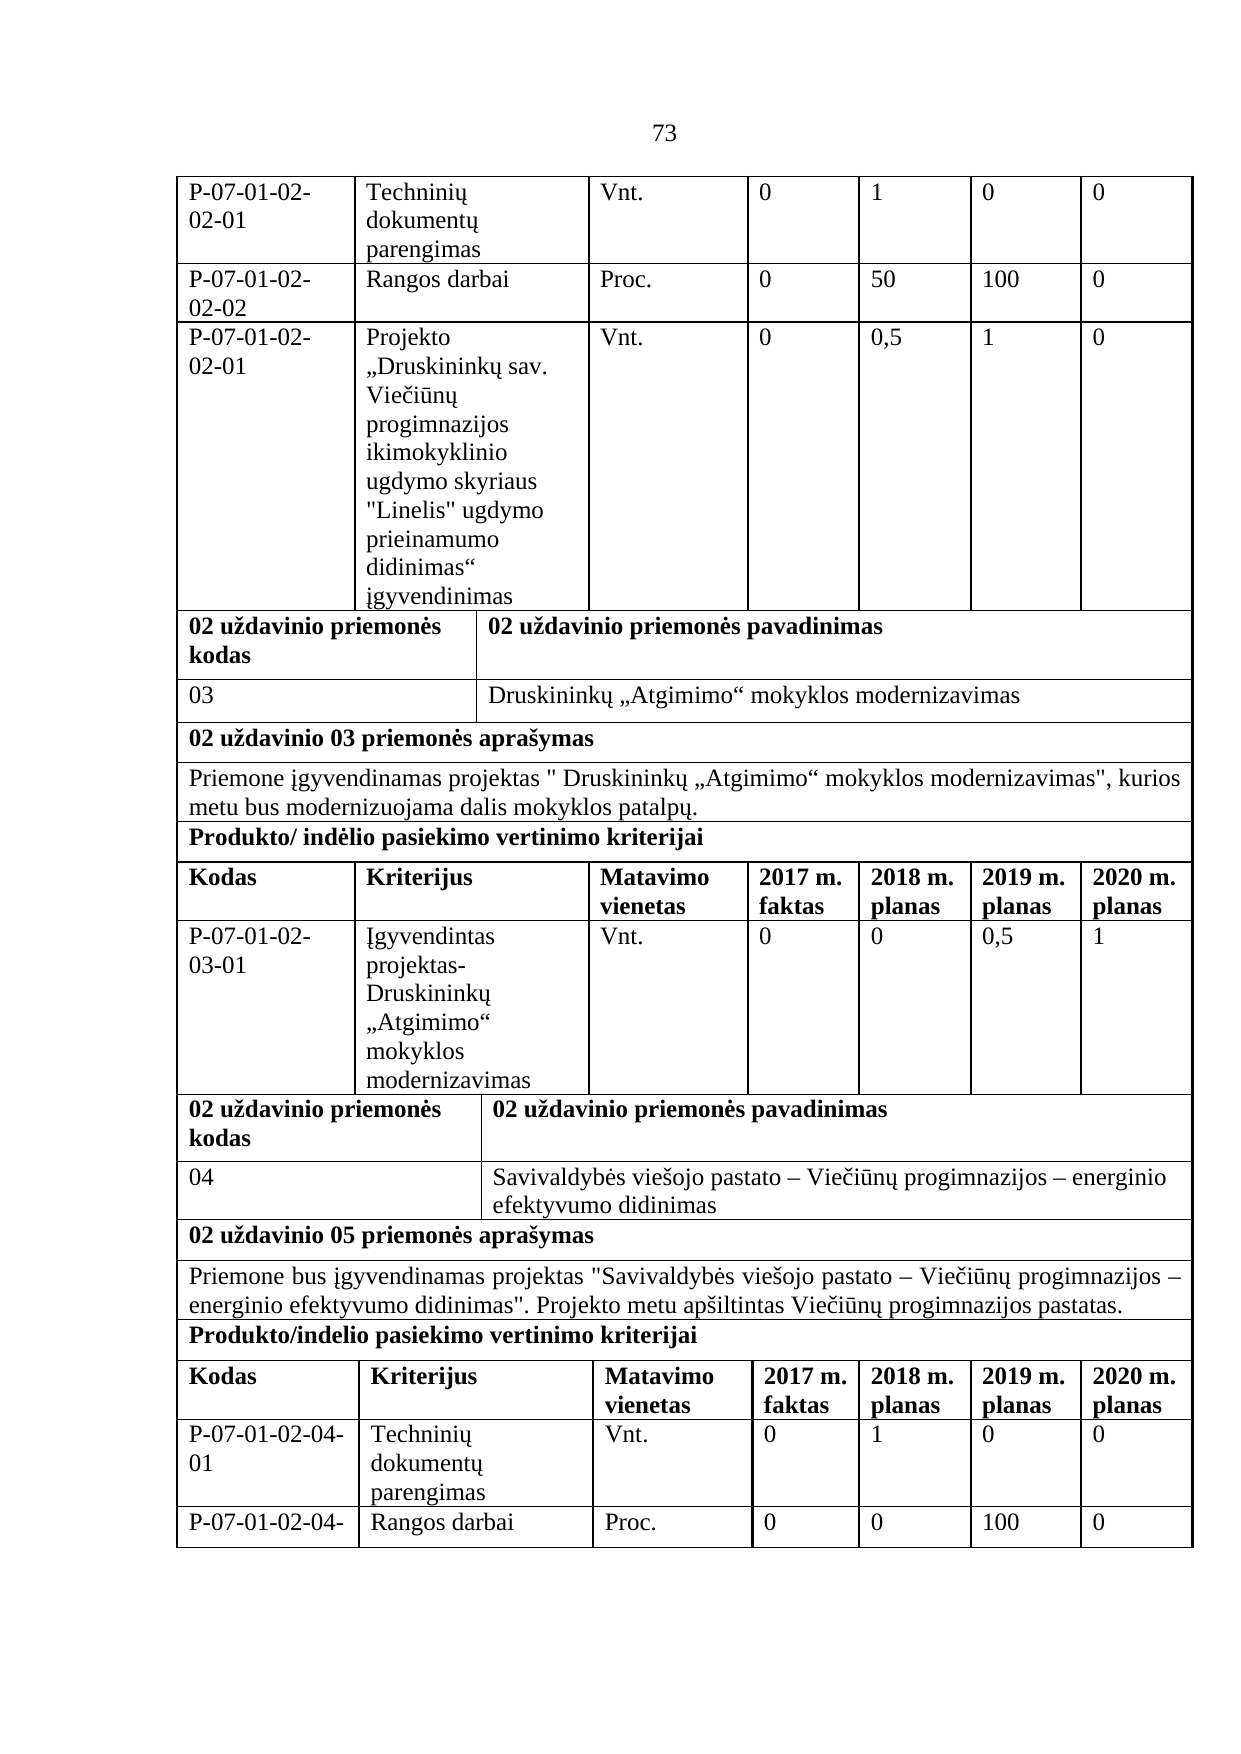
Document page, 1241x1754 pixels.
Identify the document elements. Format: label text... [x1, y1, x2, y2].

table_cell 02 uždavinio priemonės kodas [178, 611, 476, 679]
table_cell 0 [754, 1420, 858, 1506]
table_cell 0 [860, 921, 970, 1093]
table_cell 2017 m. faktas [749, 863, 858, 920]
table_cell 1 [972, 323, 1080, 610]
table_cell 2019 m. planas [972, 863, 1080, 920]
table_cell Druskininkų „Atgimimo“ mokyklos modernizavimas [477, 680, 1191, 722]
table_cell 2018 m. planas [860, 863, 970, 920]
table_cell P-07-01-02-02-02 [178, 264, 354, 321]
table_cell Įgyvendintas projektas- Druskininkų „Atgimimo“ mokyklos modernizavimas [356, 921, 588, 1093]
table_cell 0 [972, 1420, 1080, 1506]
table_cell P-07-01-02-02-01 [178, 323, 354, 610]
table_cell 02 uždavinio priemonės kodas [178, 1095, 481, 1161]
table_cell 03 [178, 680, 476, 722]
table_cell 0 [749, 921, 858, 1093]
table_cell Matavimo vienetas [590, 863, 747, 920]
table_cell Priemone įgyvendinamas projektas " Druskininkų „Atgimimo“ mokyklos modernizavimas", kurios metu bus modernizuojama dalis mokyklos patalpų. [178, 763, 1191, 821]
table_cell 0 [972, 177, 1080, 263]
table_cell 1 [1082, 921, 1191, 1093]
table_cell 0,5 [972, 921, 1080, 1093]
table_cell 100 [972, 1507, 1080, 1547]
table_cell 0 [754, 1507, 858, 1547]
table_cell 0 [1082, 323, 1191, 610]
table_cell Kodas [178, 863, 354, 920]
table_cell Savivaldybės viešojo pastato – Viečiūnų progimnazijos – energinio efektyvumo didinimas [482, 1162, 1191, 1219]
table_cell Kriterijus [360, 1361, 592, 1418]
table_cell 02 uždavinio 03 priemonės aprašymas [178, 723, 1191, 762]
table_cell Produkto/ indėlio pasiekimo vertinimo kriterijai [178, 822, 1191, 861]
table_cell Vnt. [590, 921, 747, 1093]
table_cell Matavimo vienetas [594, 1361, 751, 1418]
table_cell 0 [749, 264, 858, 321]
table_cell P-07-01-02-04-01 [178, 1420, 358, 1506]
table_cell 0 [1082, 264, 1191, 321]
table_cell 0 [1082, 177, 1191, 263]
table_cell 1 [860, 177, 970, 263]
table_cell Proc. [590, 264, 747, 321]
table_cell 02 uždavinio 05 priemonės aprašymas [178, 1220, 1191, 1260]
table_cell 02 uždavinio priemonės pavadinimas [482, 1095, 1191, 1161]
table_cell Techninių dokumentų parengimas [356, 177, 588, 263]
table_cell P-07-01-02-04- [178, 1507, 358, 1547]
table_cell 2020 m. planas [1082, 863, 1191, 920]
table_cell Produkto/indelio pasiekimo vertinimo kriterijai [178, 1320, 1191, 1360]
table_cell 0 [860, 1507, 970, 1547]
table_cell 100 [972, 264, 1080, 321]
table_cell 0,5 [860, 323, 970, 610]
table_cell Rangos darbai [360, 1507, 592, 1547]
table_cell 2017 m. faktas [754, 1361, 858, 1418]
table_cell 0 [1082, 1420, 1191, 1506]
table_cell 2018 m. planas [860, 1361, 970, 1418]
table_cell Priemone bus įgyvendinamas projektas "Savivaldybės viešojo pastato – Viečiūnų progimnazijos – energinio efektyvumo didinimas". Projekto metu apšiltintas Viečiūnų progimnazijos pastatas. [178, 1261, 1191, 1319]
table_cell 1 [860, 1420, 970, 1506]
table_cell Vnt. [590, 323, 747, 610]
table_cell 0 [749, 177, 858, 263]
table_cell Proc. [594, 1507, 751, 1547]
table_cell Kriterijus [356, 863, 588, 920]
table_cell Kodas [178, 1361, 358, 1418]
table_cell Techninių dokumentų parengimas [360, 1420, 592, 1506]
table_cell 2019 m. planas [972, 1361, 1080, 1418]
table_cell P-07-01-02-03-01 [178, 921, 354, 1093]
table_cell Projekto „Druskininkų sav. Viečiūnų progimnazijos ikimokyklinio ugdymo skyriaus "Linelis" ugdymo prieinamumo didinimas“ įgyvendinimas [356, 323, 588, 610]
table_cell Rangos darbai [356, 264, 588, 321]
table_cell 04 [178, 1162, 481, 1219]
table_cell 2020 m. planas [1082, 1361, 1191, 1418]
table_cell 0 [1082, 1507, 1191, 1547]
table_cell 0 [749, 323, 858, 610]
table_cell 50 [860, 264, 970, 321]
table_cell Vnt. [590, 177, 747, 263]
table_cell 02 uždavinio priemonės pavadinimas [477, 611, 1191, 679]
table_cell P-07-01-02-02-01 [178, 177, 354, 263]
table_cell Vnt. [594, 1420, 751, 1506]
